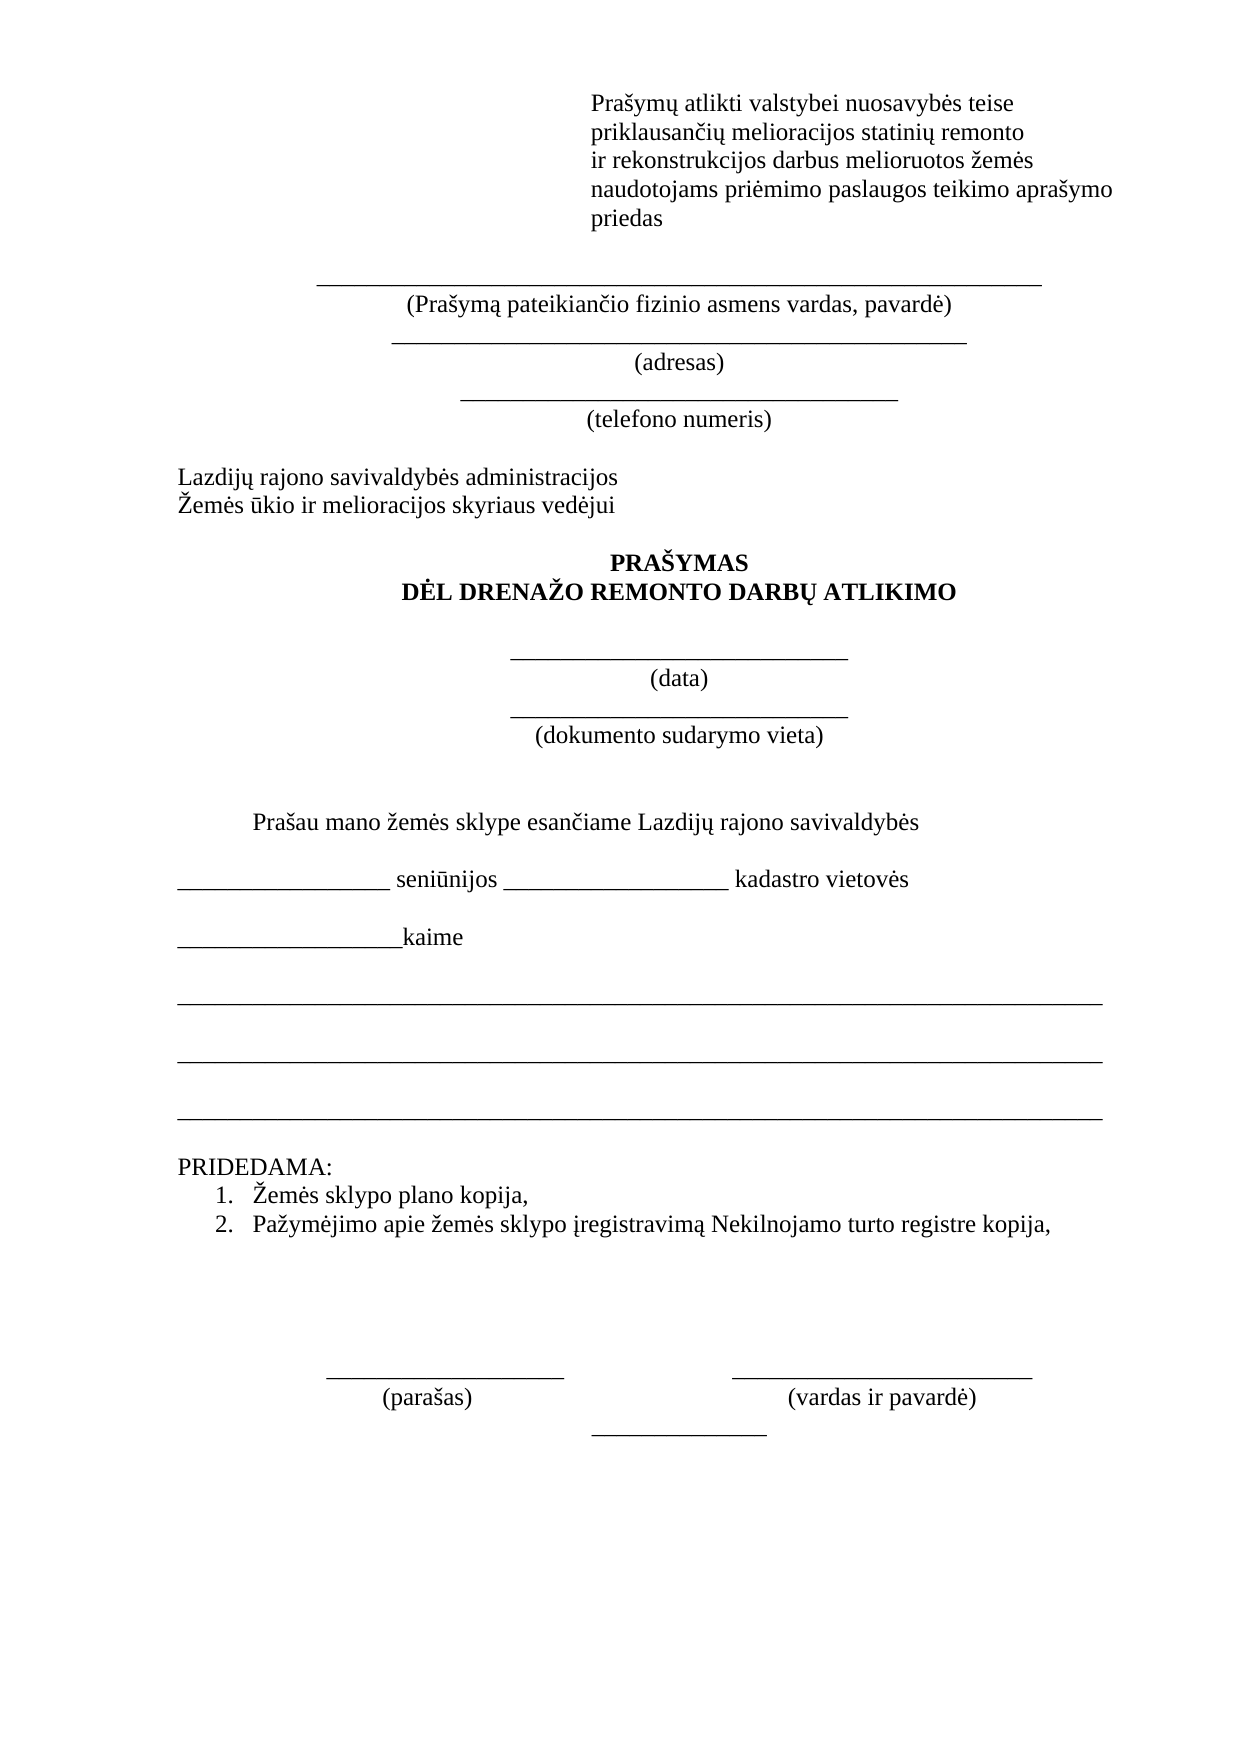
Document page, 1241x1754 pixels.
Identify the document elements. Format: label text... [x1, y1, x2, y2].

text Prašymų atlikti valstybei nuosavybės teise [591, 88, 1181, 117]
text DĖL DRENAŽO REMONTO DARBŲ ATLIKIMO [177, 577, 1181, 605]
text (data) [177, 663, 1181, 692]
text Žemės ūkio ir melioracijos skyriaus vedėjui [177, 490, 1181, 519]
text __________________________________________________________________________ [177, 1037, 1181, 1065]
text ______________________________________________ [177, 318, 1181, 347]
text Prašau mano žemės sklype esančiame Lazdijų rajono savivaldybės [177, 807, 1181, 835]
text (dokumento sudarymo vieta) [177, 720, 1181, 749]
text __________________________________________________________________________ [177, 1094, 1181, 1123]
text ir rekonstrukcijos darbus melioruotos žemės [591, 145, 1181, 174]
text priklausančių melioracijos statinių remonto [591, 117, 1181, 145]
text (telefono numeris) [177, 404, 1181, 433]
text (parašas) (vardas ir pavardė) [177, 1382, 1181, 1410]
text __________________________________________________________ [177, 260, 1181, 289]
text ______________ [177, 1410, 1181, 1439]
text ___________________________ [177, 692, 1181, 720]
text 2. Pažymėjimo apie žemės sklypo įregistravimą Nekilnojamo turto registre kopija, [215, 1209, 1181, 1238]
text (adresas) [177, 347, 1181, 375]
text PRAŠYMAS [177, 548, 1181, 577]
text priedas [591, 203, 1181, 232]
text Lazdijų rajono savivaldybės administracijos [177, 462, 1181, 490]
text naudotojams priėmimo paslaugos teikimo aprašymo [591, 174, 1181, 203]
text __________________kaime [177, 922, 1181, 950]
text _________________ seniūnijos __________________ kadastro vietovės [177, 864, 1181, 893]
text 1. Žemės sklypo plano kopija, [215, 1180, 1181, 1209]
text ___________________________________ [177, 375, 1181, 404]
text __________________________________________________________________________ [177, 979, 1181, 1008]
text ___________________ ________________________ [177, 1353, 1181, 1382]
text (Prašymą pateikiančio fizinio asmens vardas, pavardė) [177, 289, 1181, 318]
text ___________________________ [177, 634, 1181, 663]
text PRIDEDAMA: [177, 1152, 1181, 1180]
